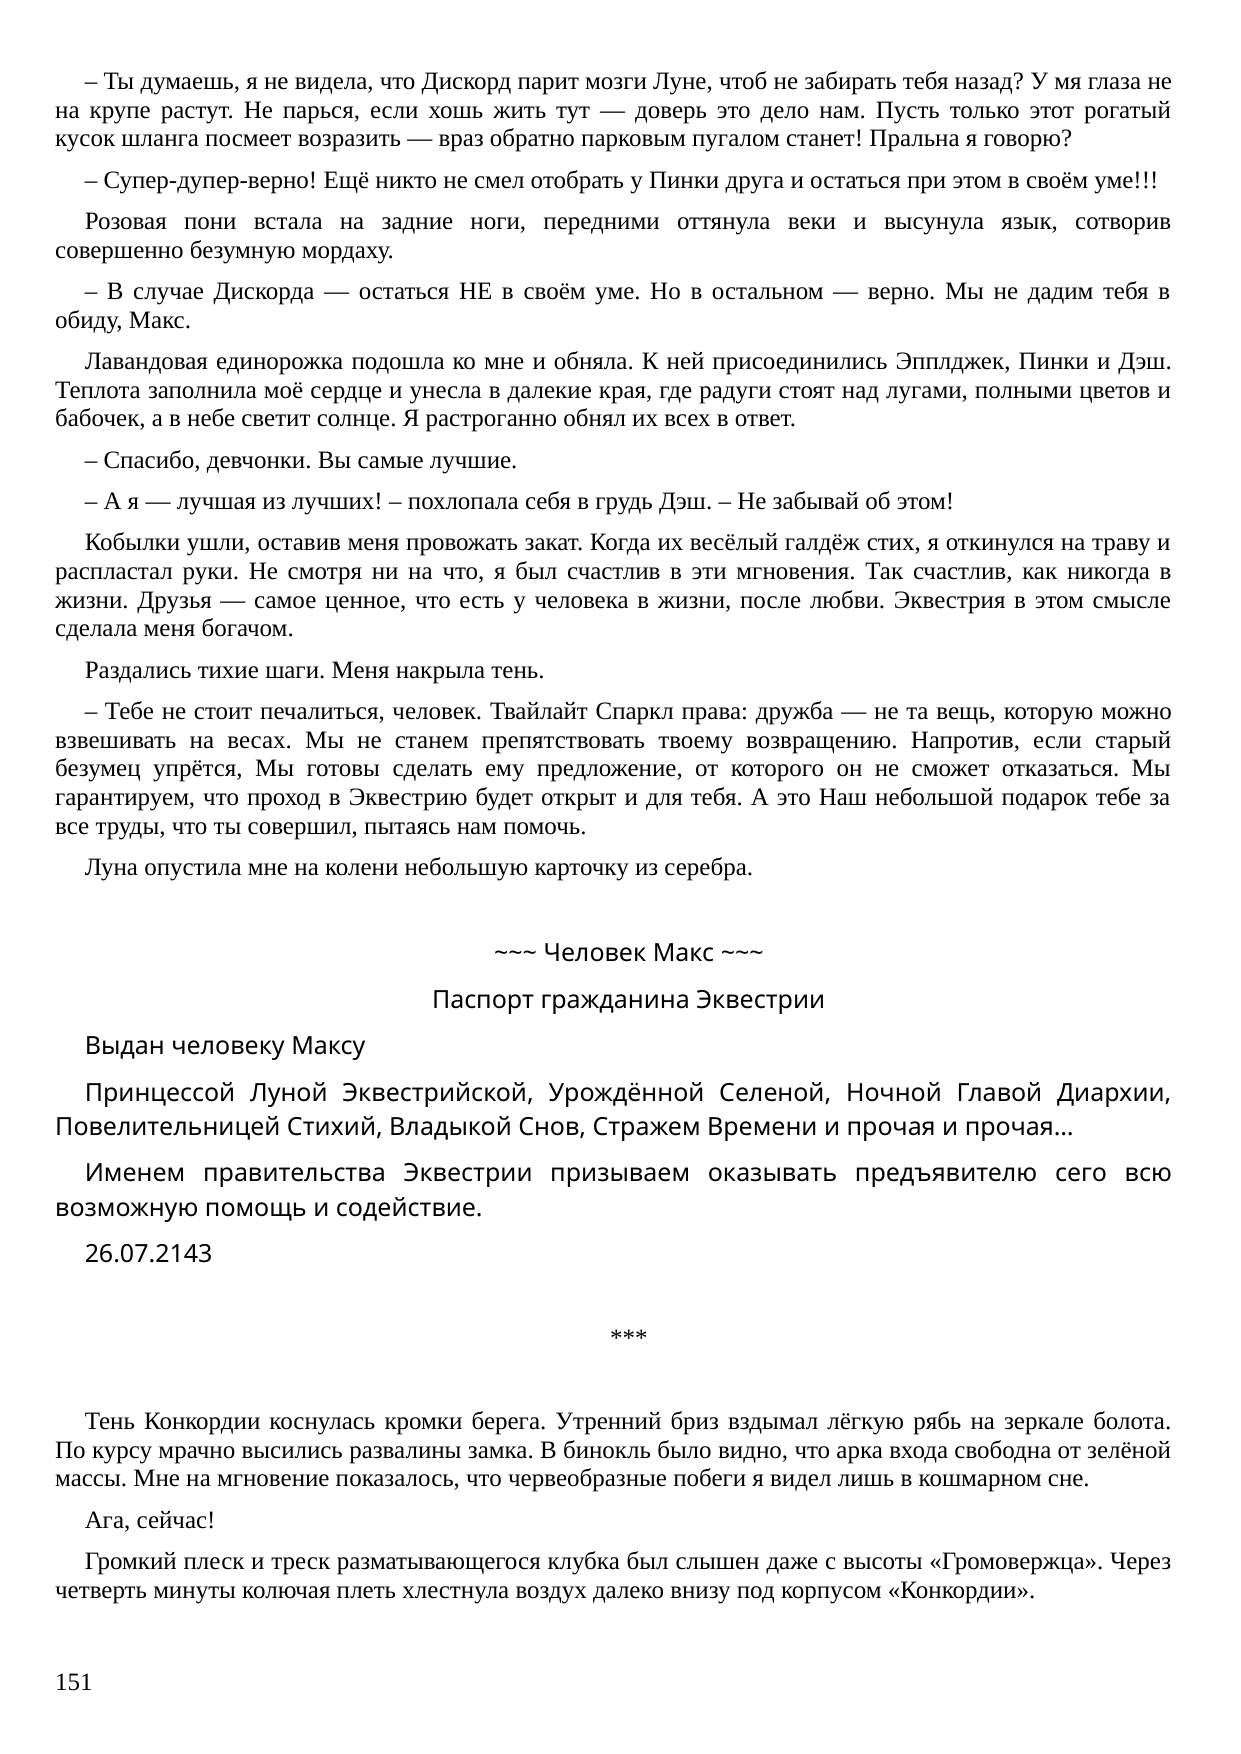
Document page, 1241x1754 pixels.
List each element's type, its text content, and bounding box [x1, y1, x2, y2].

text Луна опустила мне на колени небольшую карточку из серебра. [55, 852, 1173, 881]
text Кобылки ушли, оставив меня провожать закат. Когда их весёлый галдёж стих, я откинулся на траву и распластал руки. Не смотря ни на что, я был счастлив в эти мгновения. Так счастлив, как никогда в жизни. Друзья — самое ценное, что есть у человека в жизни, после любви. Эквестрия в этом смысле сделала меня богачом. [55, 527, 1173, 642]
text Розовая пони встала на задние ноги, передними оттянула веки и высунула язык, сотворив совершенно безумную мордаху. [55, 206, 1173, 263]
text Громкий плеск и треск разматывающегося клубка был слышен даже с высоты «Громовержца». Через четверть минуты колючая плеть хлестнула воздух далеко внизу под корпусом «Конкордии». [55, 1546, 1173, 1603]
text – А я — лучшая из лучших! – похлопала себя в грудь Дэш. – Не забывай об этом! [55, 486, 1173, 515]
text – В случае Дискорда — остаться НЕ в своём уме. Но в остальном — верно. Мы не дадим тебя в обиду, Макс. [55, 276, 1173, 333]
text – Ты думаешь, я не видела, что Дискорд парит мозги Луне, чтоб не забирать тебя назад? У мя глаза не на крупе растут. Не парься, если хошь жить тут — доверь это дело нам. Пусть только этот рогатый кусок шланга посмеет возразить — враз обратно парковым пугалом станет! Пральна я говорю? [55, 66, 1173, 152]
text Выдан человеку Максу [55, 1028, 1173, 1062]
text Именем правительства Эквестрии призываем оказывать предъявителю сего всю возможную помощь и содействие. [55, 1155, 1173, 1223]
text Тень Конкордии коснулась кромки берега. Утренний бриз вздымал лёгкую рябь на зеркале болота. По курсу мрачно высились развалины замка. В бинокль было видно, что арка входа свободна от зелёной массы. Мне на мгновение показалось, что червеобразные побеги я видел лишь в кошмарном сне. [55, 1406, 1173, 1492]
text Паспорт гражданина Эквестрии [55, 981, 1173, 1015]
text Раздались тихие шаги. Меня накрыла тень. [55, 655, 1173, 683]
text – Тебе не стоит печалиться, человек. Твайлайт Спаркл права: дружба — не та вещь, которую можно взвешивать на весах. Мы не станем препятствовать твоему возвращению. Напротив, если старый безумец упрётся, Мы готовы сделать ему предложение, от которого он не сможет отказаться. Мы гарантируем, что проход в Эквестрию будет открыт и для тебя. А это Наш небольшой подарок тебе за все труды, что ты совершил, пытаясь нам помочь. [55, 696, 1173, 840]
text – Супер-дупер-верно! Ещё никто не смел отобрать у Пинки друга и остаться при этом в своём уме!!! [55, 165, 1173, 193]
text ~~~ Человек Макс ~~~ [55, 935, 1173, 969]
text 26.07.2143 [55, 1236, 1173, 1270]
text Принцессой Луной Эквестрийской, Урождённой Селеной, Ночной Главой Диархии, Повелительницей Стихий, Владыкой Снов, Стражем Времени и прочая и прочая… [55, 1074, 1173, 1143]
text – Спасибо, девчонки. Вы самые лучшие. [55, 445, 1173, 473]
text *** [55, 1323, 1173, 1352]
text Лавандовая единорожка подошла ко мне и обняла. К ней присоединились Эпплджек, Пинки и Дэш. Теплота заполнила моё сердце и унесла в далекие края, где радуги стоят над лугами, полными цветов и бабочек, а в небе светит солнце. Я растроганно обнял их всех в ответ. [55, 346, 1173, 432]
text Ага, сейчас! [55, 1505, 1173, 1533]
